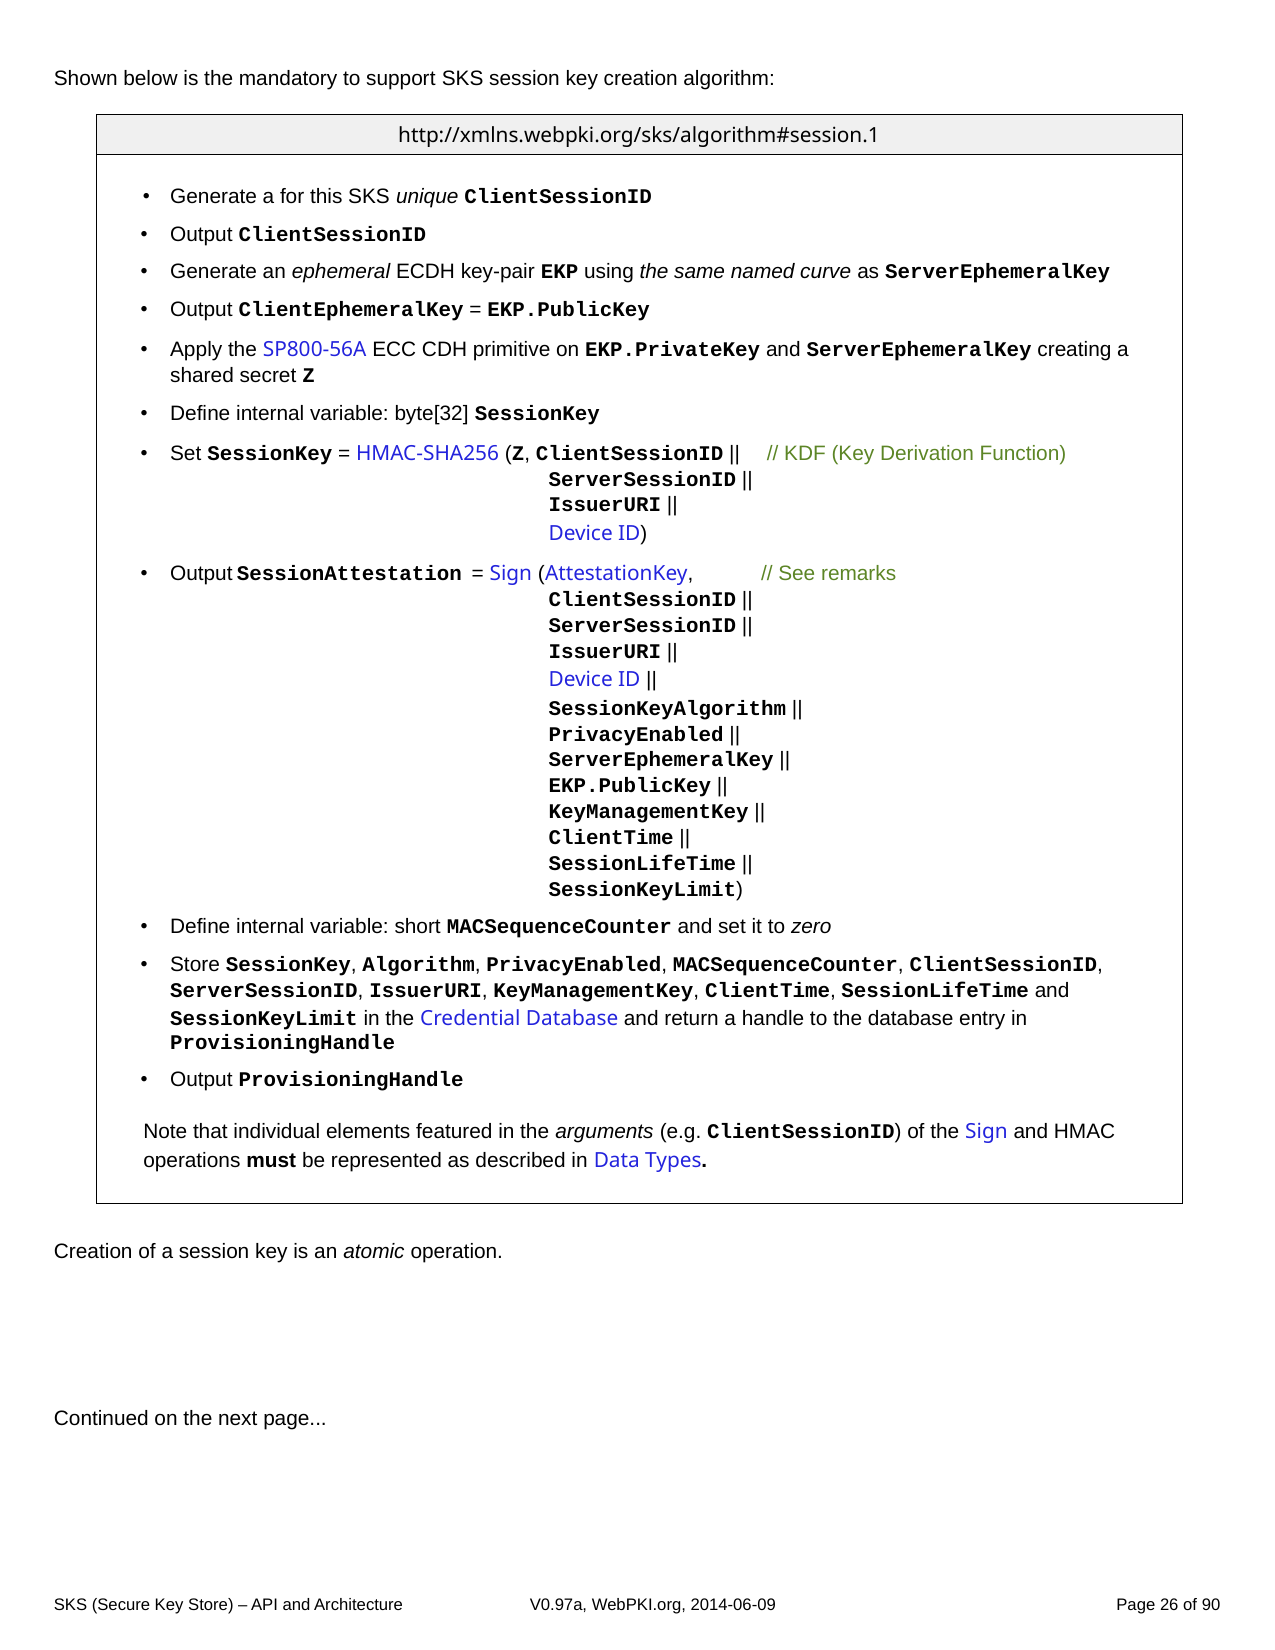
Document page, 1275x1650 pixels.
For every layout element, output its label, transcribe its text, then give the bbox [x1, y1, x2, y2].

table_header http://xmlns.webpki.org/sks/algorithm#session.1 [97, 115, 1182, 154]
text Creation of a session key is an atomic operation. [54, 1239, 1221, 1263]
text Shown below is the mandatory to support SKS session key creation algorithm: [54, 66, 1221, 114]
table_cell Generate a for this SKS unique ClientSessionID Output ClientSessionID Generate an ephemeral ECDH key-pair EKP using the same named curve as ServerEphemeralKey Output ClientEphemeralKey = EKP.PublicKey Apply the SP800-56A ECC CDH primitive on EKP.PrivateKey and ServerEphemeralKey creating a shared secret Z Define internal variable: byte[32] SessionKey Set SessionKey = HMAC-SHA256 (Z, ClientSessionID || // KDF (Key Derivation Function) ServerSessionID || IssuerURI || Device ID) Output SessionAttestation = Sign (AttestationKey, // See remarks ClientSessionID || ServerSessionID || IssuerURI || Device ID || SessionKeyAlgorithm || PrivacyEnabled || ServerEphemeralKey || EKP.PublicKey || KeyManagementKey || ClientTime || SessionLifeTime || SessionKeyLimit) Define internal variable: short MACSequenceCounter and set it to zero Store SessionKey, Algorithm, PrivacyEnabled, MACSequenceCounter, ClientSessionID, ServerSessionID, IssuerURI, KeyManagementKey, ClientTime, SessionLifeTime and SessionKeyLimit in the Credential Database and return a handle to the database entry in ProvisioningHandle Output ProvisioningHandle Note that individual elements featured in the arguments (e.g. ClientSessionID) of the Sign and HMAC operations must be represented as described in Data Types. [97, 155, 1182, 1203]
text Continued on the next page... [54, 1406, 1221, 1430]
